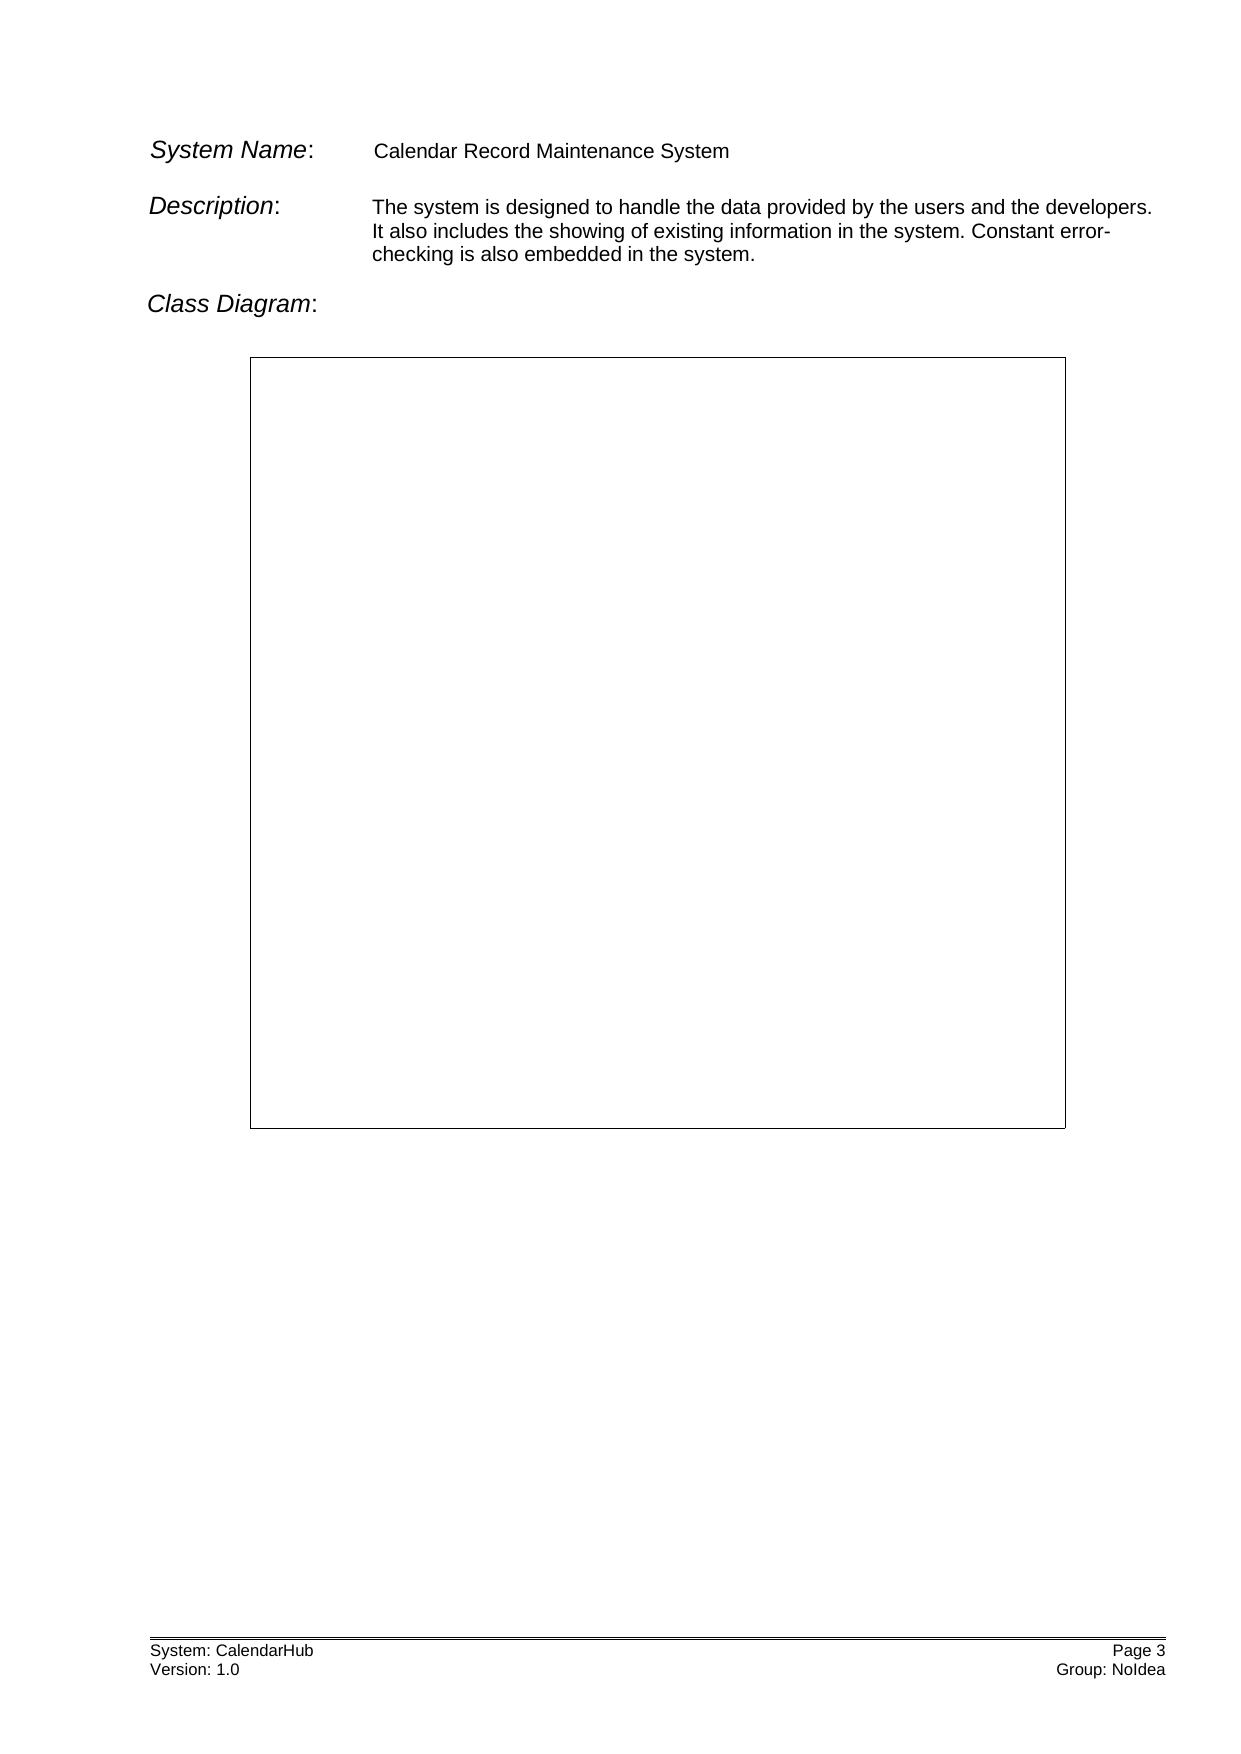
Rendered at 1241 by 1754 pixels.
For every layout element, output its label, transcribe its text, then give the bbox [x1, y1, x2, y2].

text Class Diagram: [147, 289, 1166, 317]
text System Name: Calendar Record Maintenance System [150, 136, 1166, 164]
text Description: The system is designed to handle the data provided by the users and the developers. It also includes the showing of existing information in the system. Constant error-checking is also embedded in the system. [148, 192, 1166, 266]
